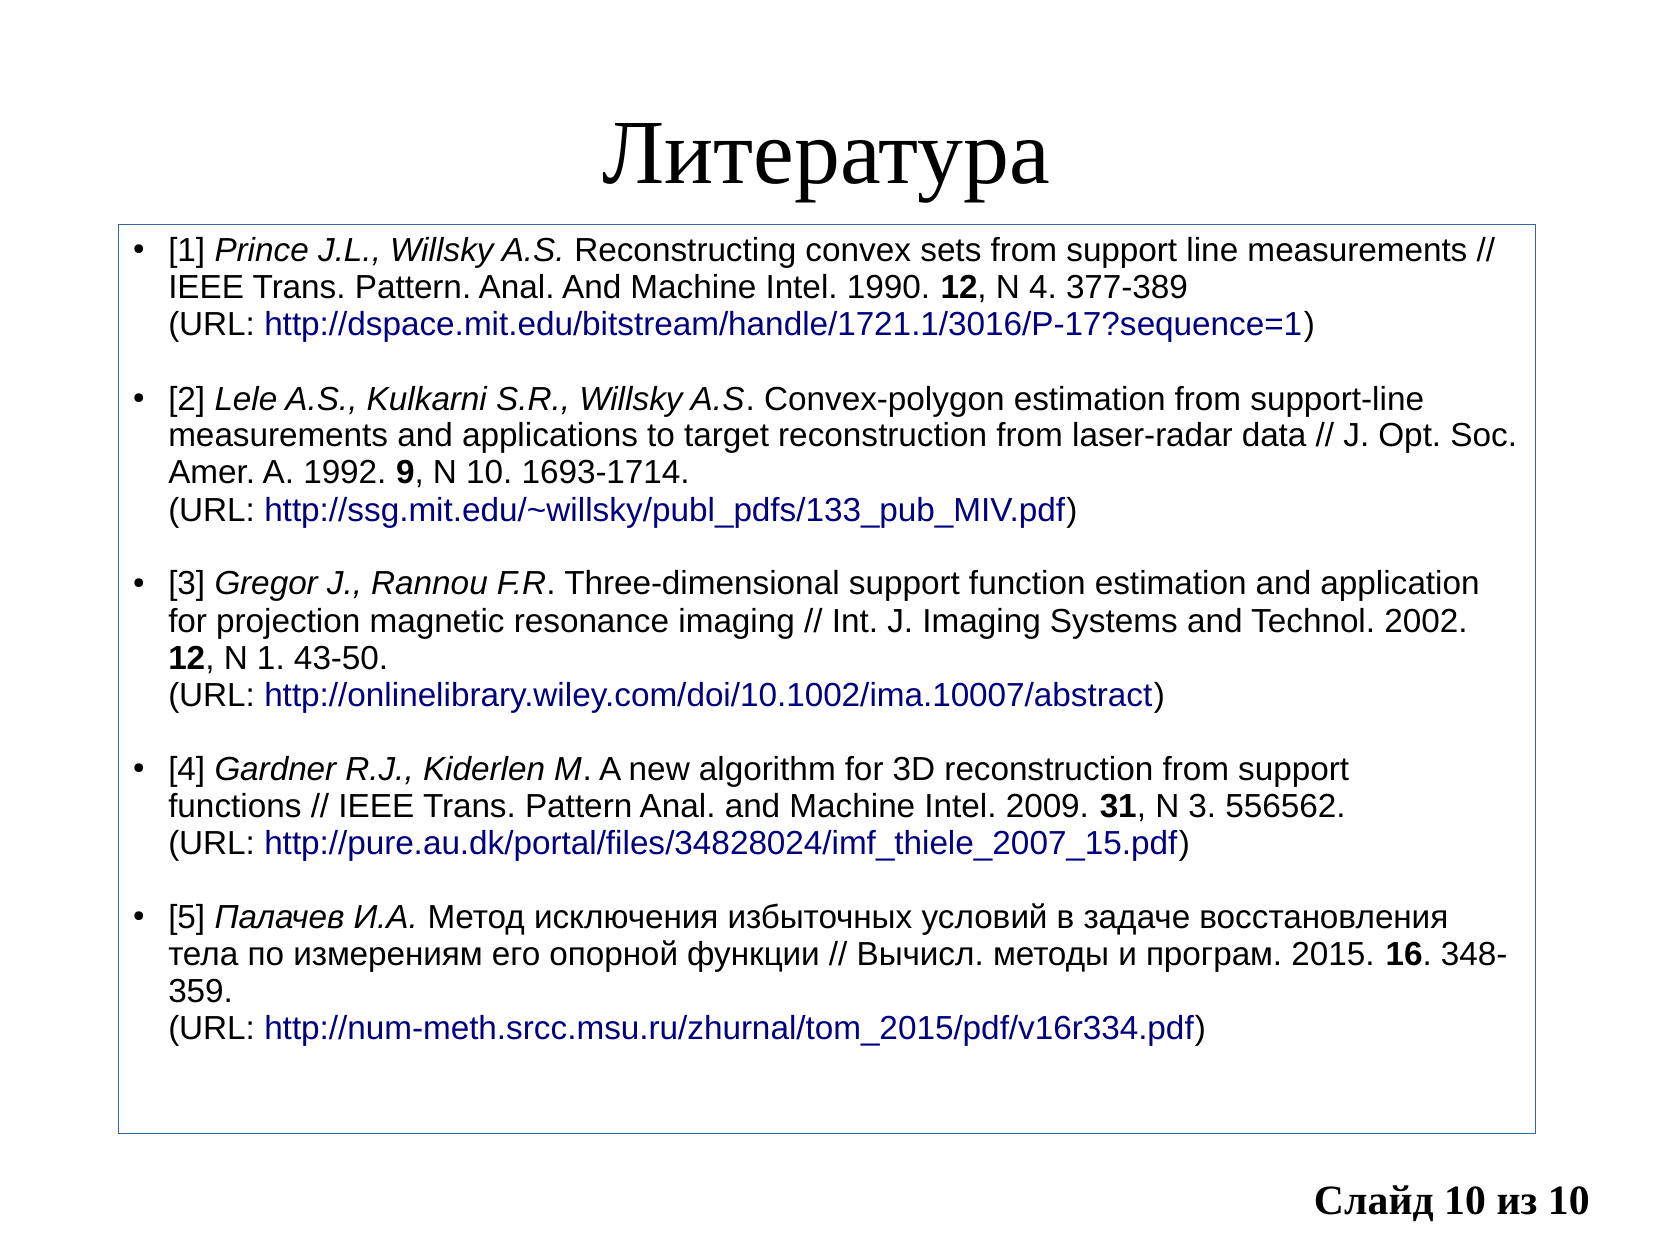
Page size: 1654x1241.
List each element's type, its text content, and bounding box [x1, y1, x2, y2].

list [82, 290, 1571, 1241]
text_box [1] Prince J.L., Willsky A.S. Reconstructing convex sets from support line measurements // IEEE Trans. Pattern. Anal. And Machine Intel. 1990. 12, N 4. 377-389 (URL: http://dspace.mit.edu/bitstream/handle/1721.1/3016/P-17?sequence=1) [2] Lele A.S., Kulkarni S.R., Willsky A.S. Convex-polygon estimation from support-line measurements and applications to target reconstruction from laser-radar data // J. Opt. Soc. Amer. A. 1992. 9, N 10. 1693-1714. (URL: http://ssg.mit.edu/~willsky/publ_pdfs/133_pub_MIV.pdf) [3] Gregor J., Rannou F.R. Three-dimensional support function estimation and application for projection magnetic resonance imaging // Int. J. Imaging Systems and Technol. 2002. 12, N 1. 43-50. (URL: http://onlinelibrary.wiley.com/doi/10.1002/ima.10007/abstract) [4] Gardner R.J., Kiderlen M. A new algorithm for 3D reconstruction from support functions // IEEE Trans. Pattern Anal. and Machine Intel. 2009. 31, N 3. 556562. (URL: http://pure.au.dk/portal/files/34828024/imf_thiele_2007_15.pdf) [5] Палачев И.А. Метод исключения избыточных условий в задаче восстановления тела по измерениям его опорной функции // Вычисл. методы и програм. 2015. 16. 348-359. (URL: http://num-meth.srcc.msu.ru/zhurnal/tom_2015/pdf/v16r334.pdf) [118, 224, 1536, 1134]
title Литература [82, 49, 1571, 257]
